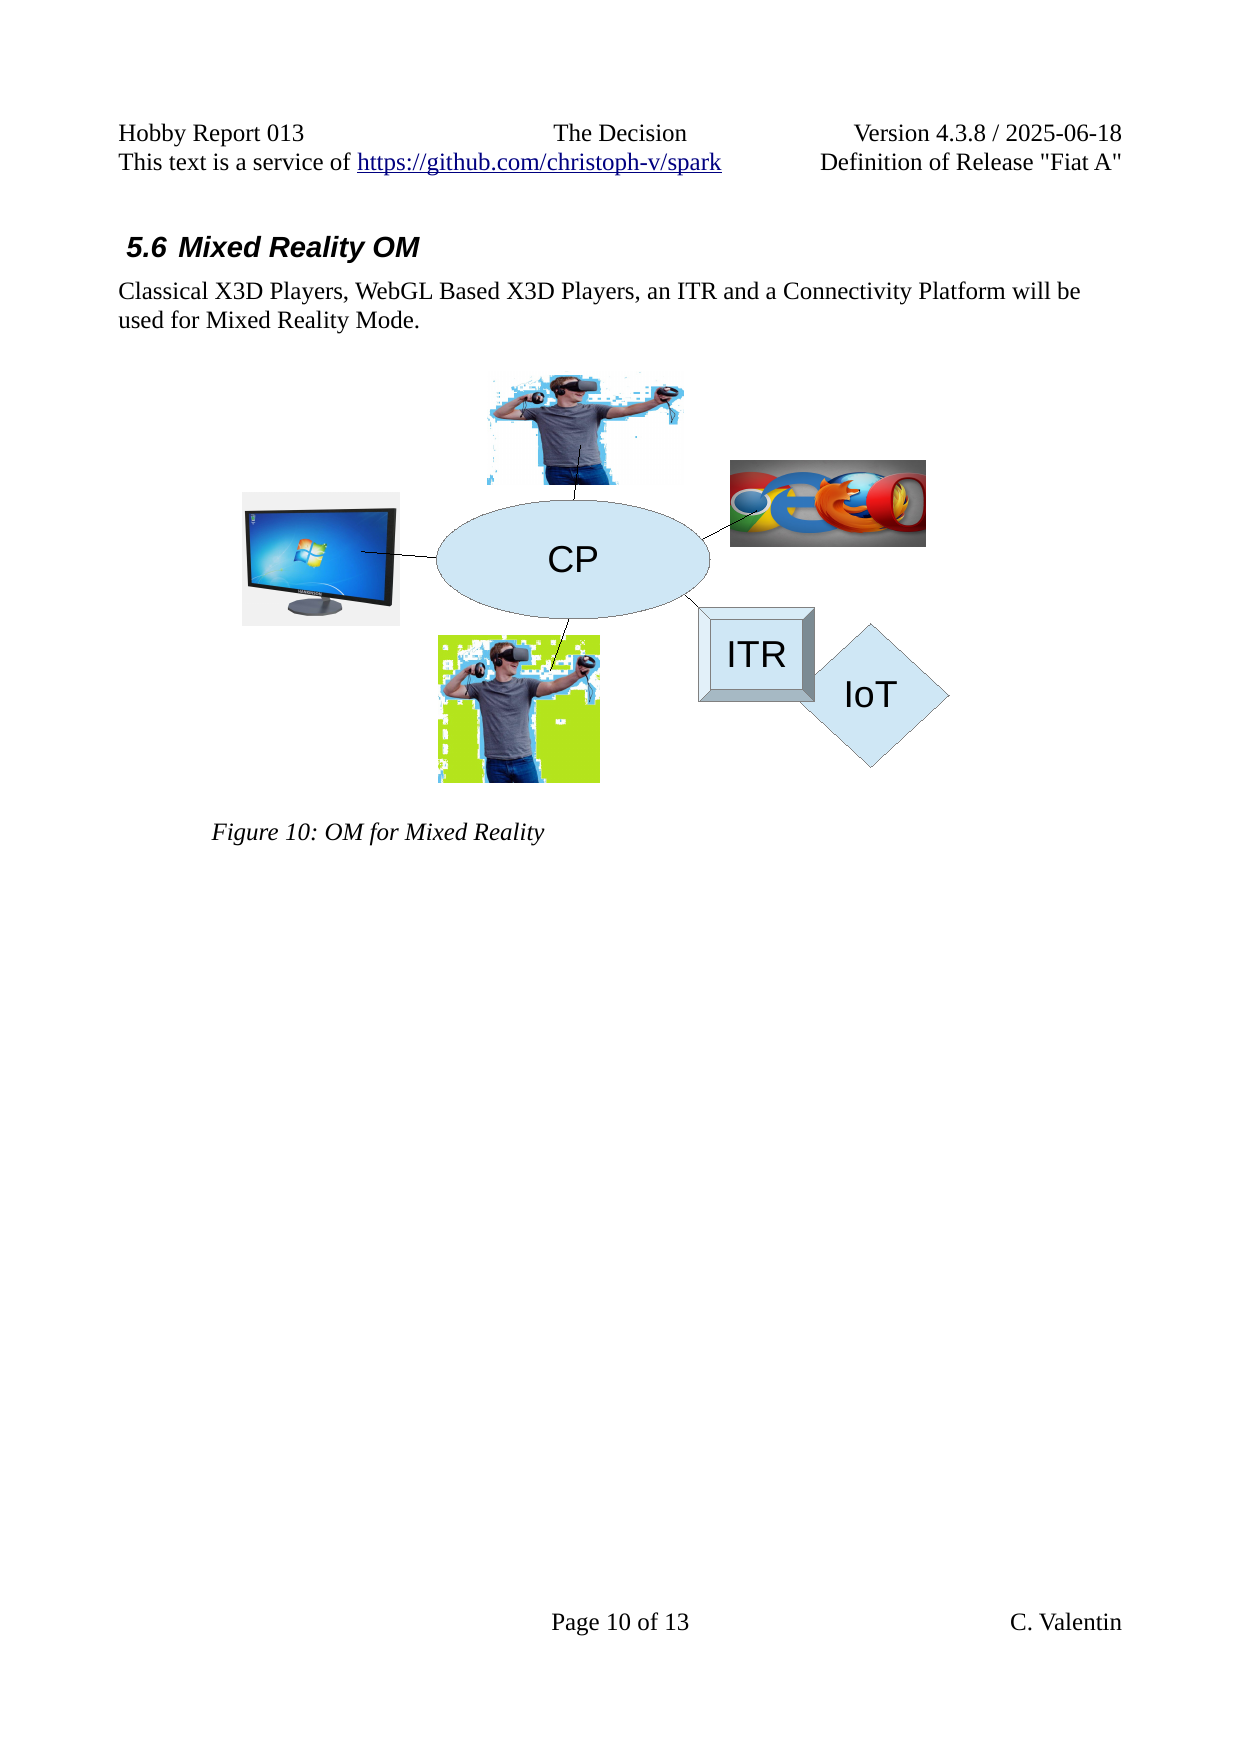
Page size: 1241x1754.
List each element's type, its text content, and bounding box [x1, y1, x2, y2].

text Classical X3D Players, WebGL Based X3D Players, an ITR and a Connectivity Platform will be used for Mixed Reality Mode. [118, 276, 1122, 334]
subtitle Mixed Reality OM [118, 230, 1122, 264]
text Figure 10: OM for Mixed Reality [211, 379, 1001, 846]
